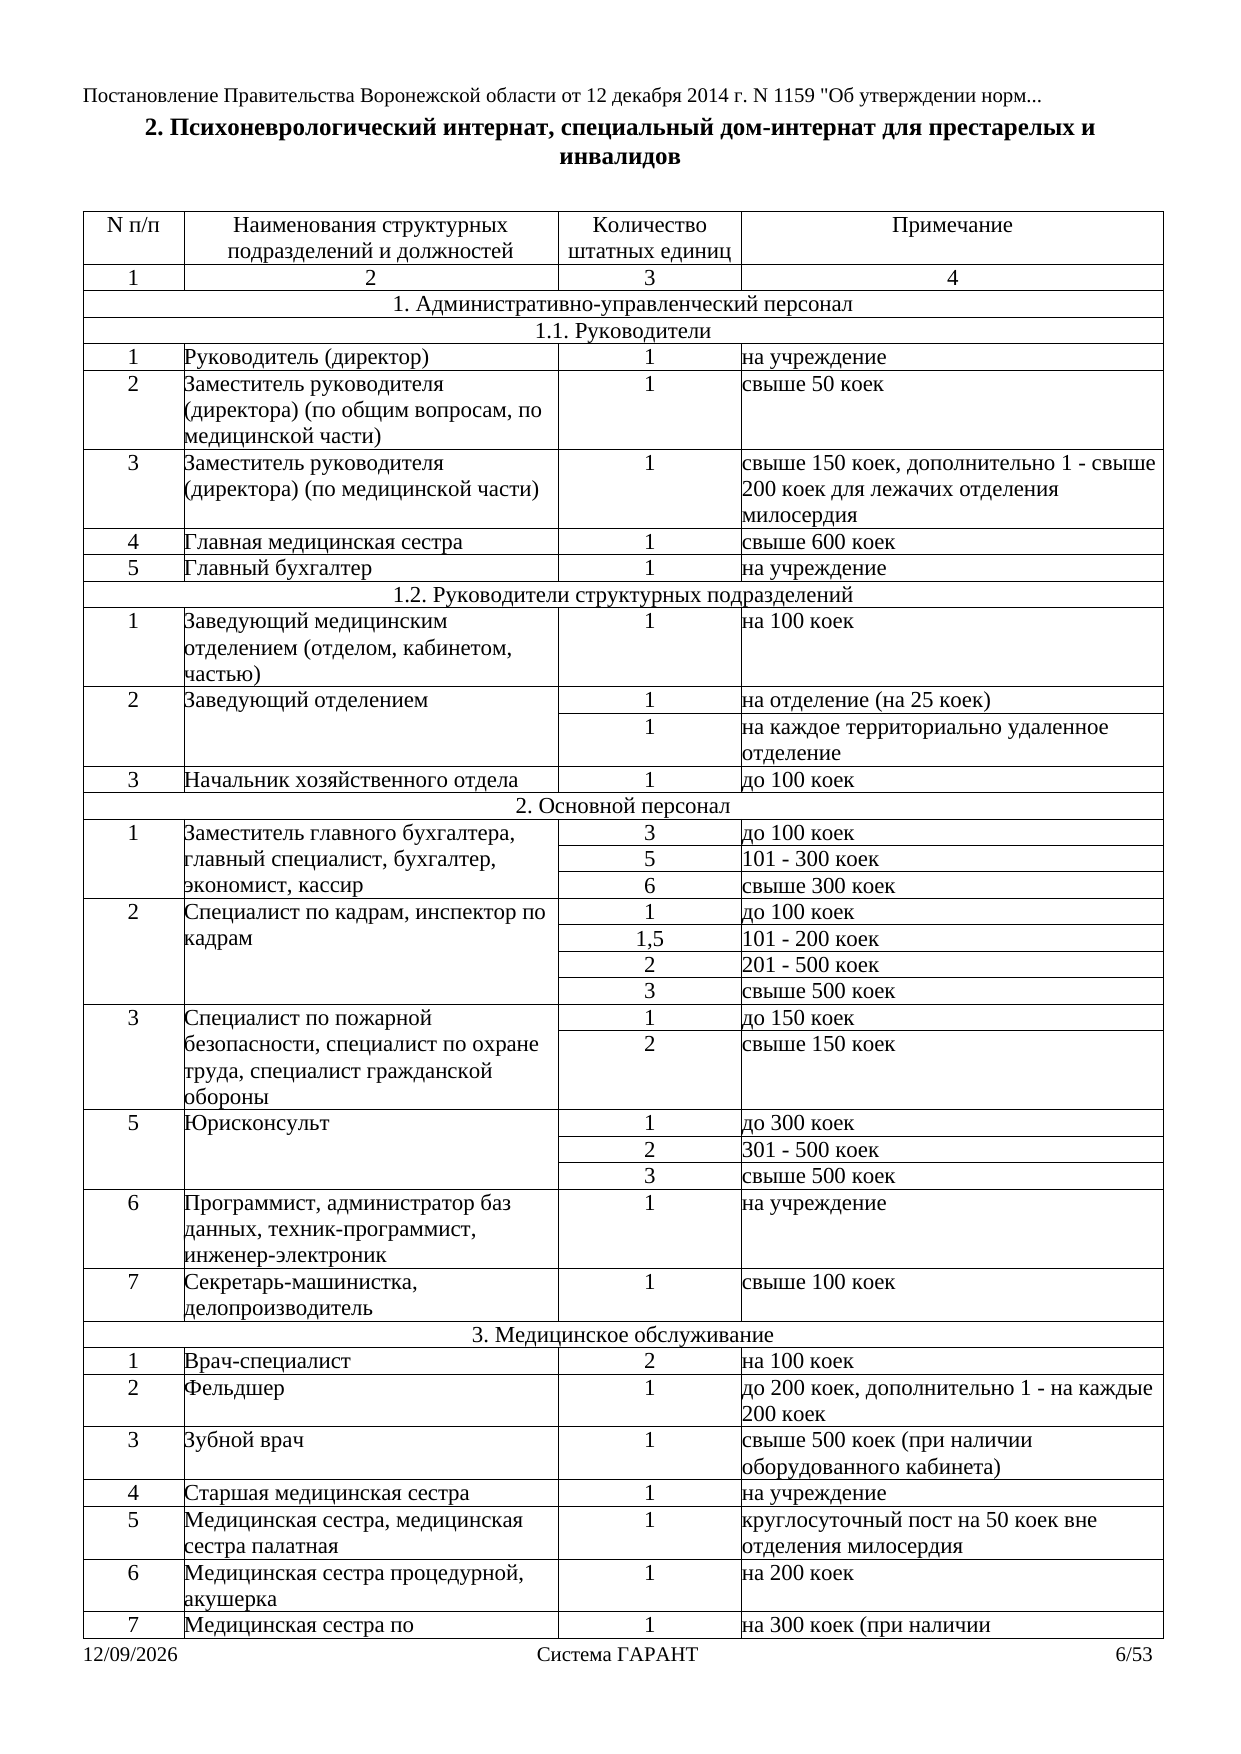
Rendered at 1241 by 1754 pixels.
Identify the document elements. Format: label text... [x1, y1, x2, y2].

table_cell 1 [559, 555, 741, 581]
table_cell на каждое территориально удаленное отделение [742, 714, 1163, 766]
table_cell на учреждение [742, 1480, 1163, 1506]
table_cell Старшая медицинская сестра [185, 1480, 558, 1506]
table_cell 1. Административно-управленческий персонал [84, 291, 1163, 317]
table_cell 201 - 500 коек [742, 952, 1163, 977]
table_cell 5 [84, 555, 184, 581]
table_cell Руководитель (директор) [185, 344, 558, 370]
table_cell 1 [559, 1375, 741, 1426]
table_cell 2 [84, 371, 184, 449]
table_cell 1 [559, 608, 741, 686]
table_cell Зубной врач [185, 1427, 558, 1479]
table_cell 3 [559, 265, 741, 290]
table_cell 3 [84, 767, 184, 792]
table_cell 2 [84, 899, 184, 1004]
table_header Количество штатных единиц [559, 212, 741, 264]
table_cell на учреждение [742, 344, 1163, 370]
table_cell свыше 150 коек, дополнительно 1 - свыше 200 коек для лежачих отделения милосердия [742, 450, 1163, 528]
table_cell 7 [84, 1269, 184, 1321]
table_cell Заместитель руководителя (директора) (по общим вопросам, по медицинской части) [185, 371, 558, 449]
table_cell 4 [84, 529, 184, 554]
table_cell 1 [559, 450, 741, 528]
table_cell Медицинская сестра, медицинская сестра палатная [185, 1507, 558, 1559]
table_cell на 300 коек (при наличии [742, 1612, 1163, 1638]
table_cell круглосуточный пост на 50 коек вне отделения милосердия [742, 1507, 1163, 1559]
table_cell 1 [559, 1507, 741, 1559]
table_cell 1 [559, 899, 741, 924]
table_cell 4 [84, 1480, 184, 1506]
table_cell свыше 500 коек [742, 1163, 1163, 1189]
table_cell 1 [559, 1560, 741, 1611]
table_cell до 200 коек, дополнительно 1 - на каждые 200 коек [742, 1375, 1163, 1426]
table_cell 1 [559, 371, 741, 449]
table_cell 1 [559, 1269, 741, 1321]
table_cell на отделение (на 25 коек) [742, 687, 1163, 713]
table_cell на 100 коек [742, 608, 1163, 686]
table_cell на 100 коек [742, 1348, 1163, 1374]
table_cell до 100 коек [742, 767, 1163, 792]
table_cell 1 [559, 1427, 741, 1479]
table_cell на учреждение [742, 1190, 1163, 1268]
table_cell 1.2. Руководители структурных подразделений [84, 582, 1163, 607]
table_cell свыше 500 коек (при наличии оборудованного кабинета) [742, 1427, 1163, 1479]
table_cell 5 [84, 1110, 184, 1189]
table_cell Заведующий медицинским отделением (отделом, кабинетом, частью) [185, 608, 558, 686]
table_cell 1 [559, 1612, 741, 1638]
table_cell 6 [84, 1190, 184, 1268]
table_cell 3 [559, 978, 741, 1004]
table_cell Медицинская сестра по [185, 1612, 558, 1638]
table_cell 3 [559, 1163, 741, 1189]
table_cell свыше 150 коек [742, 1031, 1163, 1109]
table_cell 101 - 200 коек [742, 925, 1163, 951]
table_cell 2 [559, 1031, 741, 1109]
table_cell Секретарь-машинистка, делопроизводитель [185, 1269, 558, 1321]
table_cell 301 - 500 коек [742, 1137, 1163, 1162]
table_cell Заместитель главного бухгалтера, главный специалист, бухгалтер, экономист, кассир [185, 820, 558, 898]
table_cell свыше 300 коек [742, 872, 1163, 898]
table_cell 3 [84, 1427, 184, 1479]
table_cell на 200 коек [742, 1560, 1163, 1611]
table_cell на учреждение [742, 555, 1163, 581]
table_cell до 100 коек [742, 899, 1163, 924]
table_cell Заместитель руководителя (директора) (по медицинской части) [185, 450, 558, 528]
table_cell 1.1. Руководители [84, 318, 1163, 343]
table_cell 2 [185, 265, 558, 290]
table_cell 3. Медицинское обслуживание [84, 1322, 1163, 1347]
table_cell 3 [84, 450, 184, 528]
table_cell 1 [84, 265, 184, 290]
table_cell 5 [559, 846, 741, 871]
table_cell свыше 50 коек [742, 371, 1163, 449]
table_cell Специалист по пожарной безопасности, специалист по охране труда, специалист гражданской обороны [185, 1005, 558, 1109]
table_cell 1 [559, 1005, 741, 1030]
table_cell Врач-специалист [185, 1348, 558, 1374]
table_cell Медицинская сестра процедурной, акушерка [185, 1560, 558, 1611]
table_cell 7 [84, 1612, 184, 1638]
table_cell 1 [559, 344, 741, 370]
table_cell 5 [84, 1507, 184, 1559]
table_cell до 300 коек [742, 1110, 1163, 1136]
table_cell 6 [84, 1560, 184, 1611]
table_cell 1 [559, 1190, 741, 1268]
table_cell Заведующий отделением [185, 687, 558, 766]
table_cell Юрисконсульт [185, 1110, 558, 1189]
table_cell до 150 коек [742, 1005, 1163, 1030]
table_cell 4 [742, 265, 1163, 290]
table_cell 2. Основной персонал [84, 793, 1163, 819]
table_cell 3 [559, 820, 741, 845]
table_header Примечание [742, 212, 1163, 264]
table_cell 1 [84, 344, 184, 370]
table_cell 101 - 300 коек [742, 846, 1163, 871]
table_cell 1 [84, 820, 184, 898]
table_header N п/п [84, 212, 184, 264]
table_cell 2 [559, 952, 741, 977]
table_cell свыше 100 коек [742, 1269, 1163, 1321]
table_cell 1 [84, 1348, 184, 1374]
table_header Наименования структурных подразделений и должностей [185, 212, 558, 264]
table_cell Главный бухгалтер [185, 555, 558, 581]
table_cell 1,5 [559, 925, 741, 951]
table_cell 2 [559, 1137, 741, 1162]
table_cell Главная медицинская сестра [185, 529, 558, 554]
table_cell 2 [84, 1375, 184, 1426]
table_cell 1 [559, 714, 741, 766]
table_cell 1 [559, 1480, 741, 1506]
table_cell Фельдшер [185, 1375, 558, 1426]
table_cell Программист, администратор баз данных, техник-программист, инженер-электроник [185, 1190, 558, 1268]
table_cell 1 [559, 1110, 741, 1136]
table_cell Специалист по кадрам, инспектор по кадрам [185, 899, 558, 1004]
table_cell 2 [559, 1348, 741, 1374]
table_cell 6 [559, 872, 741, 898]
table_cell свыше 500 коек [742, 978, 1163, 1004]
subtitle 2. Психоневрологический интернат, специальный дом-интернат для престарелых и инвалидов [83, 112, 1157, 170]
table_cell Начальник хозяйственного отдела [185, 767, 558, 792]
table_cell 1 [84, 608, 184, 686]
table_cell 1 [559, 687, 741, 713]
table_cell 1 [559, 767, 741, 792]
table_cell до 100 коек [742, 820, 1163, 845]
table_cell свыше 600 коек [742, 529, 1163, 554]
table_cell 1 [559, 529, 741, 554]
table_cell 2 [84, 687, 184, 766]
table_cell 3 [84, 1005, 184, 1109]
